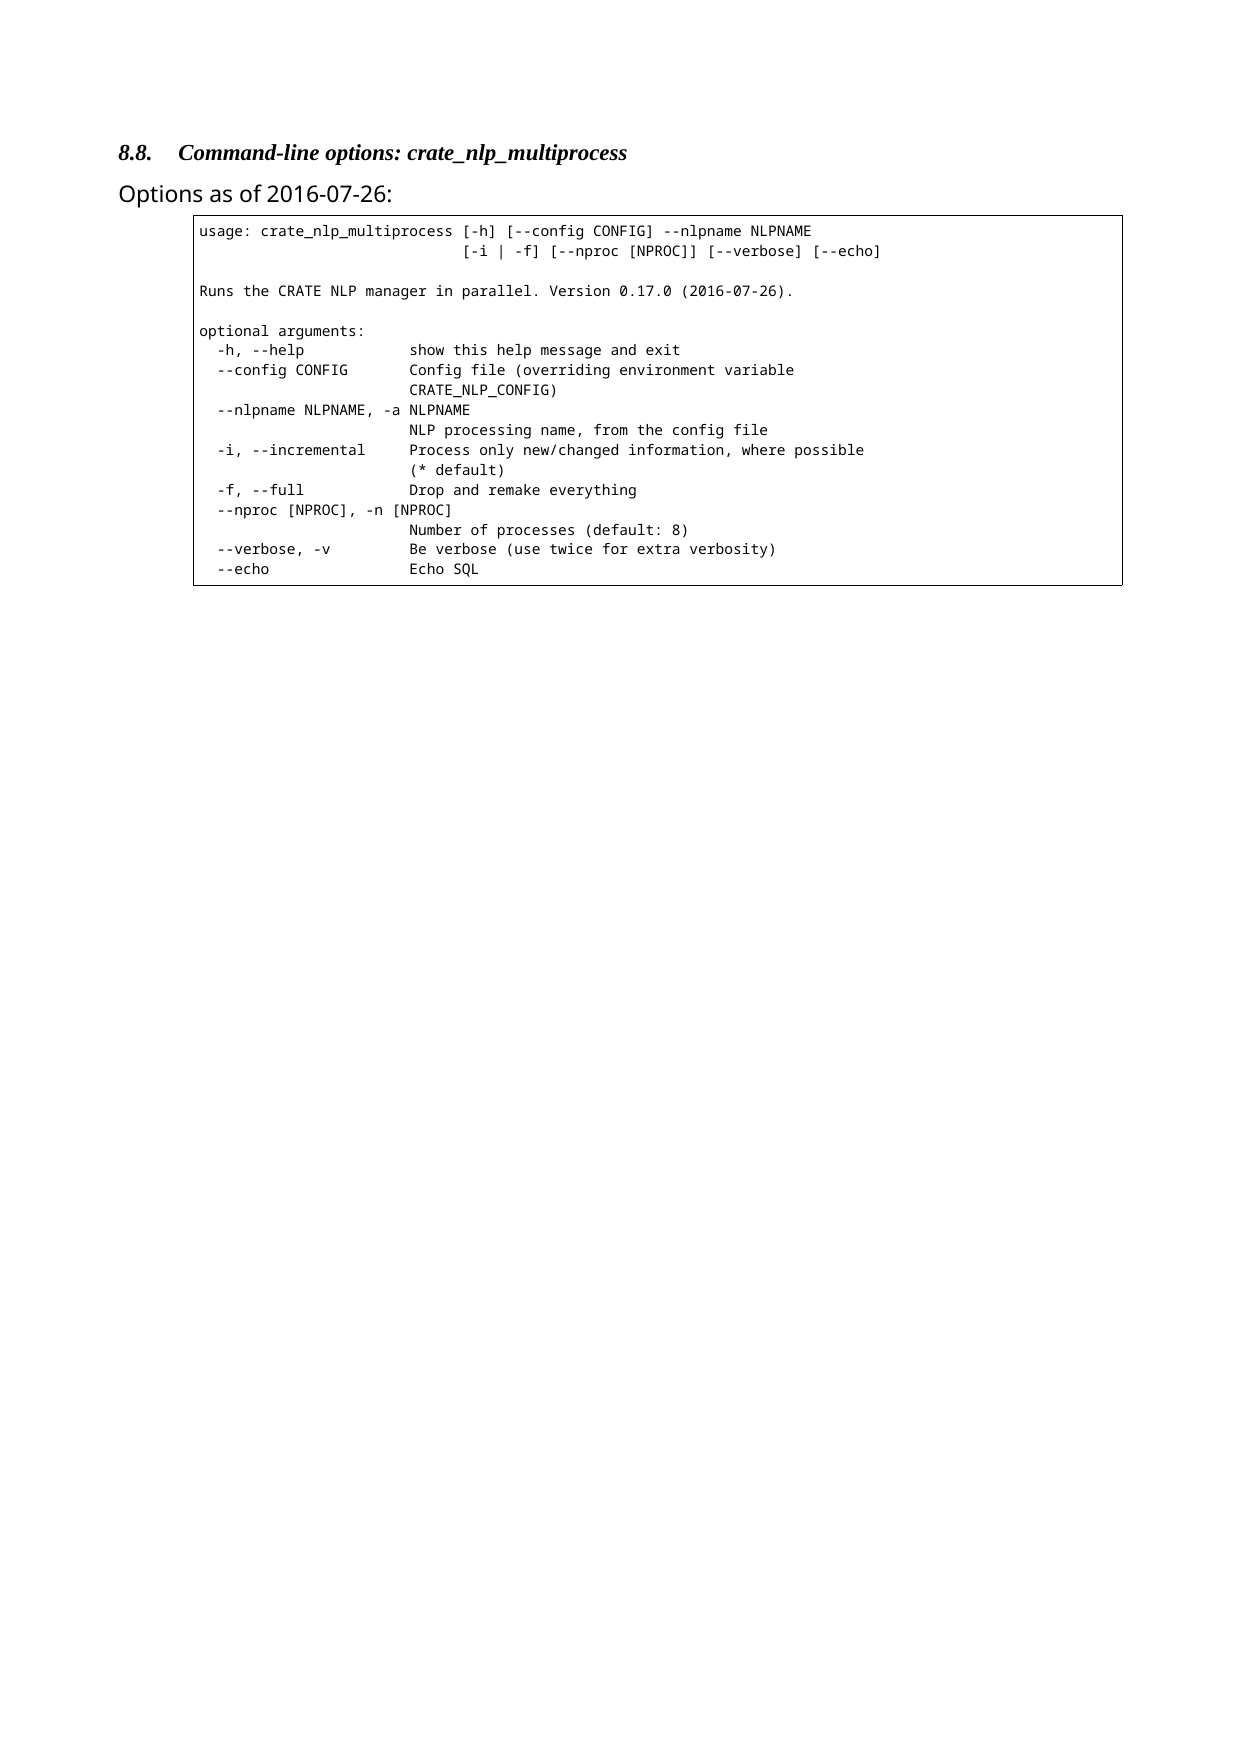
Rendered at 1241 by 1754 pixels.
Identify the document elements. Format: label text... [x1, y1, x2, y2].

text Options as of 2016-07-26: [118, 178, 1122, 209]
subtitle Command-line options: crate_nlp_multiprocess [118, 139, 1122, 165]
table_header usage: crate_nlp_multiprocess [-h] [--config CONFIG] --nlpname NLPNAME [-i | -f] [--nproc [NPROC]] [--verbose] [--echo] Runs the CRATE NLP manager in parallel. Version 0.17.0 (2016-07-26). optional arguments: -h, --help show this help message and exit --config CONFIG Config file (overriding environment variable CRATE_NLP_CONFIG) --nlpname NLPNAME, -a NLPNAME NLP processing name, from the config file -i, --incremental Process only new/changed information, where possible (* default) -f, --full Drop and remake everything --nproc [NPROC], -n [NPROC] Number of processes (default: 8) --verbose, -v Be verbose (use twice for extra verbosity) --echo Echo SQL [194, 216, 1122, 585]
